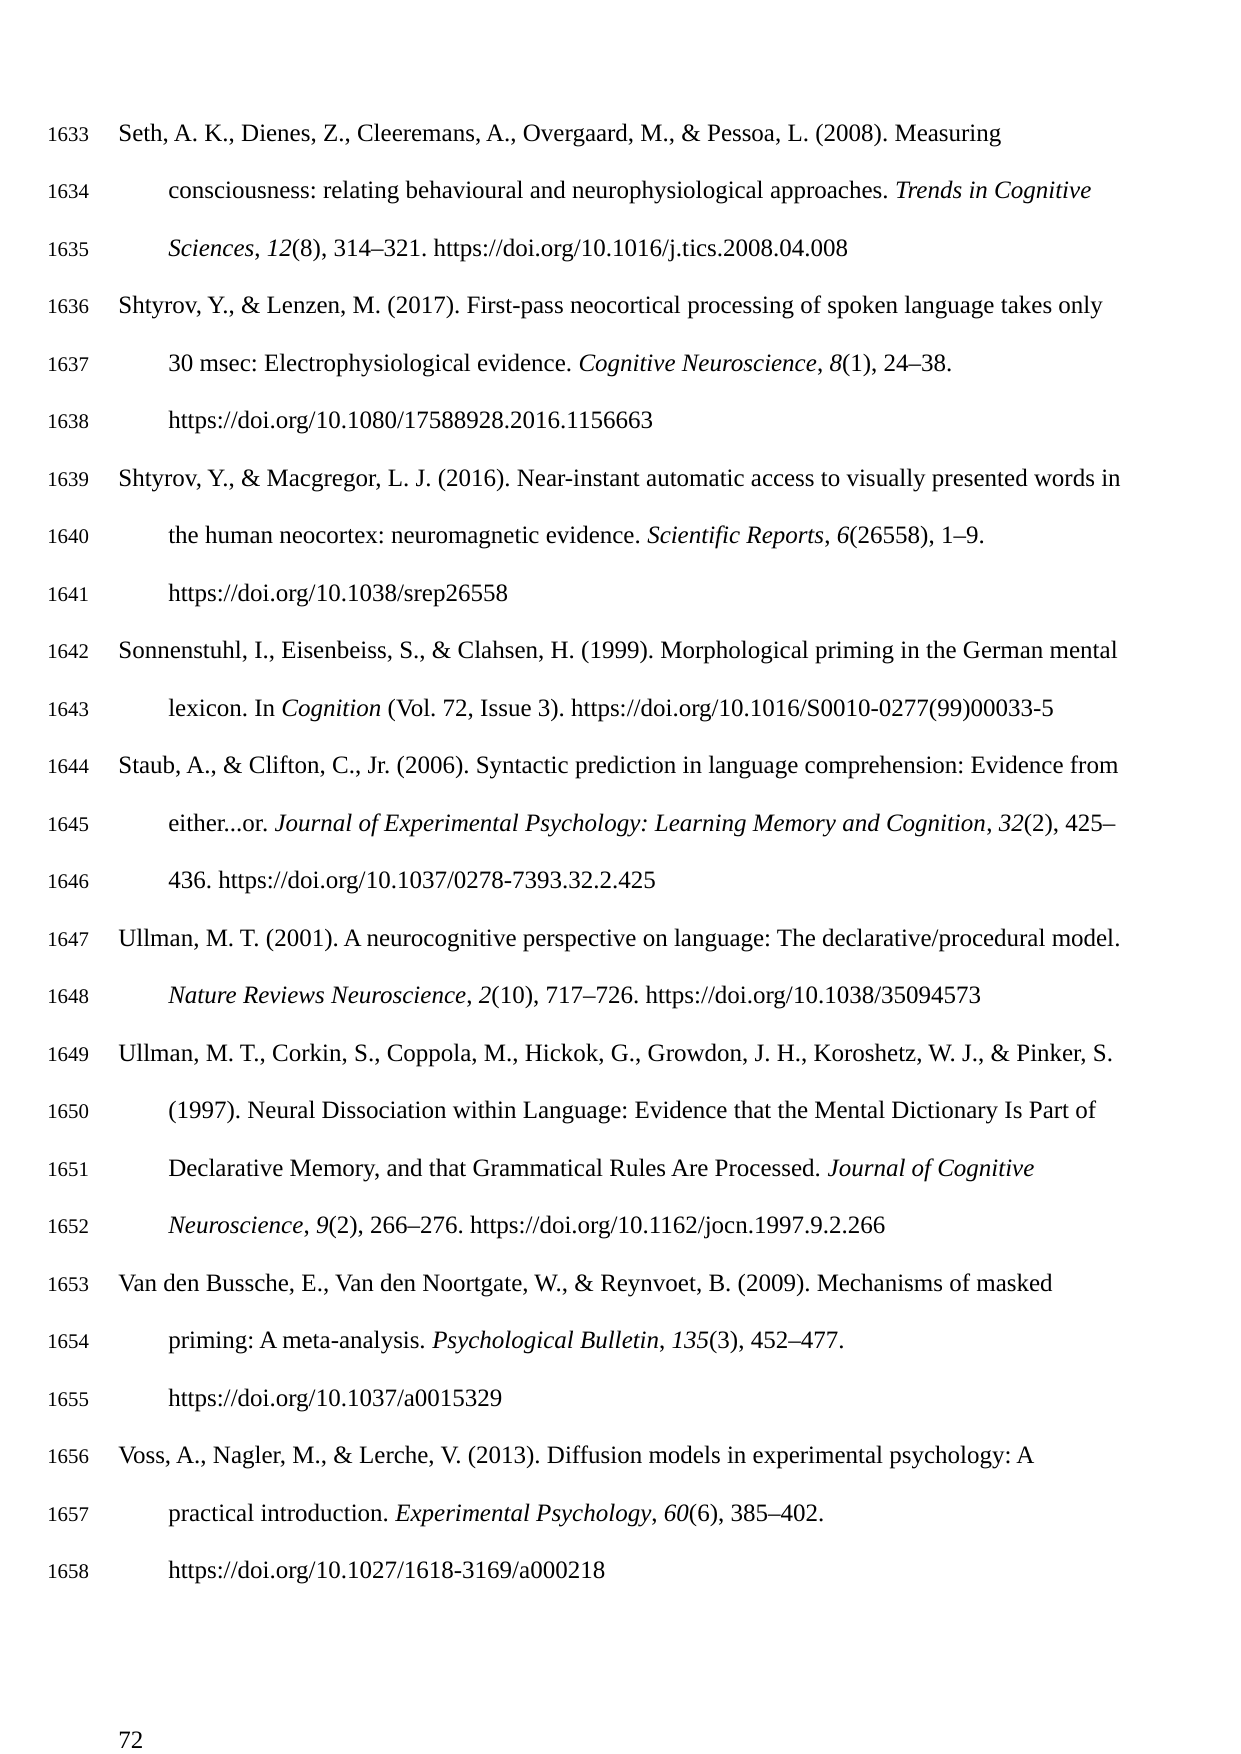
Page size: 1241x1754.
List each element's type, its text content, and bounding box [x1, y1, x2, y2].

text Staub, A., & Clifton, C., Jr. (2006). Syntactic prediction in language comprehension: Evidence from either...or. Journal of Experimental Psychology: Learning Memory and Cognition, 32(2), 425–436. https://doi.org/10.1037/0278-7393.32.2.425 [118, 751, 1122, 894]
text Seth, A. K., Dienes, Z., Cleeremans, A., Overgaard, M., & Pessoa, L. (2008). Measuring consciousness: relating behavioural and neurophysiological approaches. Trends in Cognitive Sciences, 12(8), 314–321. https://doi.org/10.1016/j.tics.2008.04.008 [118, 118, 1122, 262]
text Shtyrov, Y., & Macgregor, L. J. (2016). Near-instant automatic access to visually presented words in the human neocortex: neuromagnetic evidence. Scientific Reports, 6(26558), 1–9. https://doi.org/10.1038/srep26558 [118, 463, 1122, 607]
text Van den Bussche, E., Van den Noortgate, W., & Reynvoet, B. (2009). Mechanisms of masked priming: A meta-analysis. Psychological Bulletin, 135(3), 452–477. https://doi.org/10.1037/a0015329 [118, 1268, 1122, 1412]
text Voss, A., Nagler, M., & Lerche, V. (2013). Diffusion models in experimental psychology: A practical introduction. Experimental Psychology, 60(6), 385–402. https://doi.org/10.1027/1618-3169/a000218 [118, 1441, 1122, 1584]
text Ullman, M. T., Corkin, S., Coppola, M., Hickok, G., Growdon, J. H., Koroshetz, W. J., & Pinker, S. (1997). Neural Dissociation within Language: Evidence that the Mental Dictionary Is Part of Declarative Memory, and that Grammatical Rules Are Processed. Journal of Cognitive Neuroscience, 9(2), 266–276. https://doi.org/10.1162/jocn.1997.9.2.266 [118, 1038, 1122, 1239]
text Sonnenstuhl, I., Eisenbeiss, S., & Clahsen, H. (1999). Morphological priming in the German mental lexicon. In Cognition (Vol. 72, Issue 3). https://doi.org/10.1016/S0010-0277(99)00033-5 [118, 636, 1122, 722]
text Shtyrov, Y., & Lenzen, M. (2017). First-pass neocortical processing of spoken language takes only 30 msec: Electrophysiological evidence. Cognitive Neuroscience, 8(1), 24–38. https://doi.org/10.1080/17588928.2016.1156663 [118, 291, 1122, 434]
text Ullman, M. T. (2001). A neurocognitive perspective on language: The declarative/procedural model. Nature Reviews Neuroscience, 2(10), 717–726. https://doi.org/10.1038/35094573 [118, 923, 1122, 1009]
